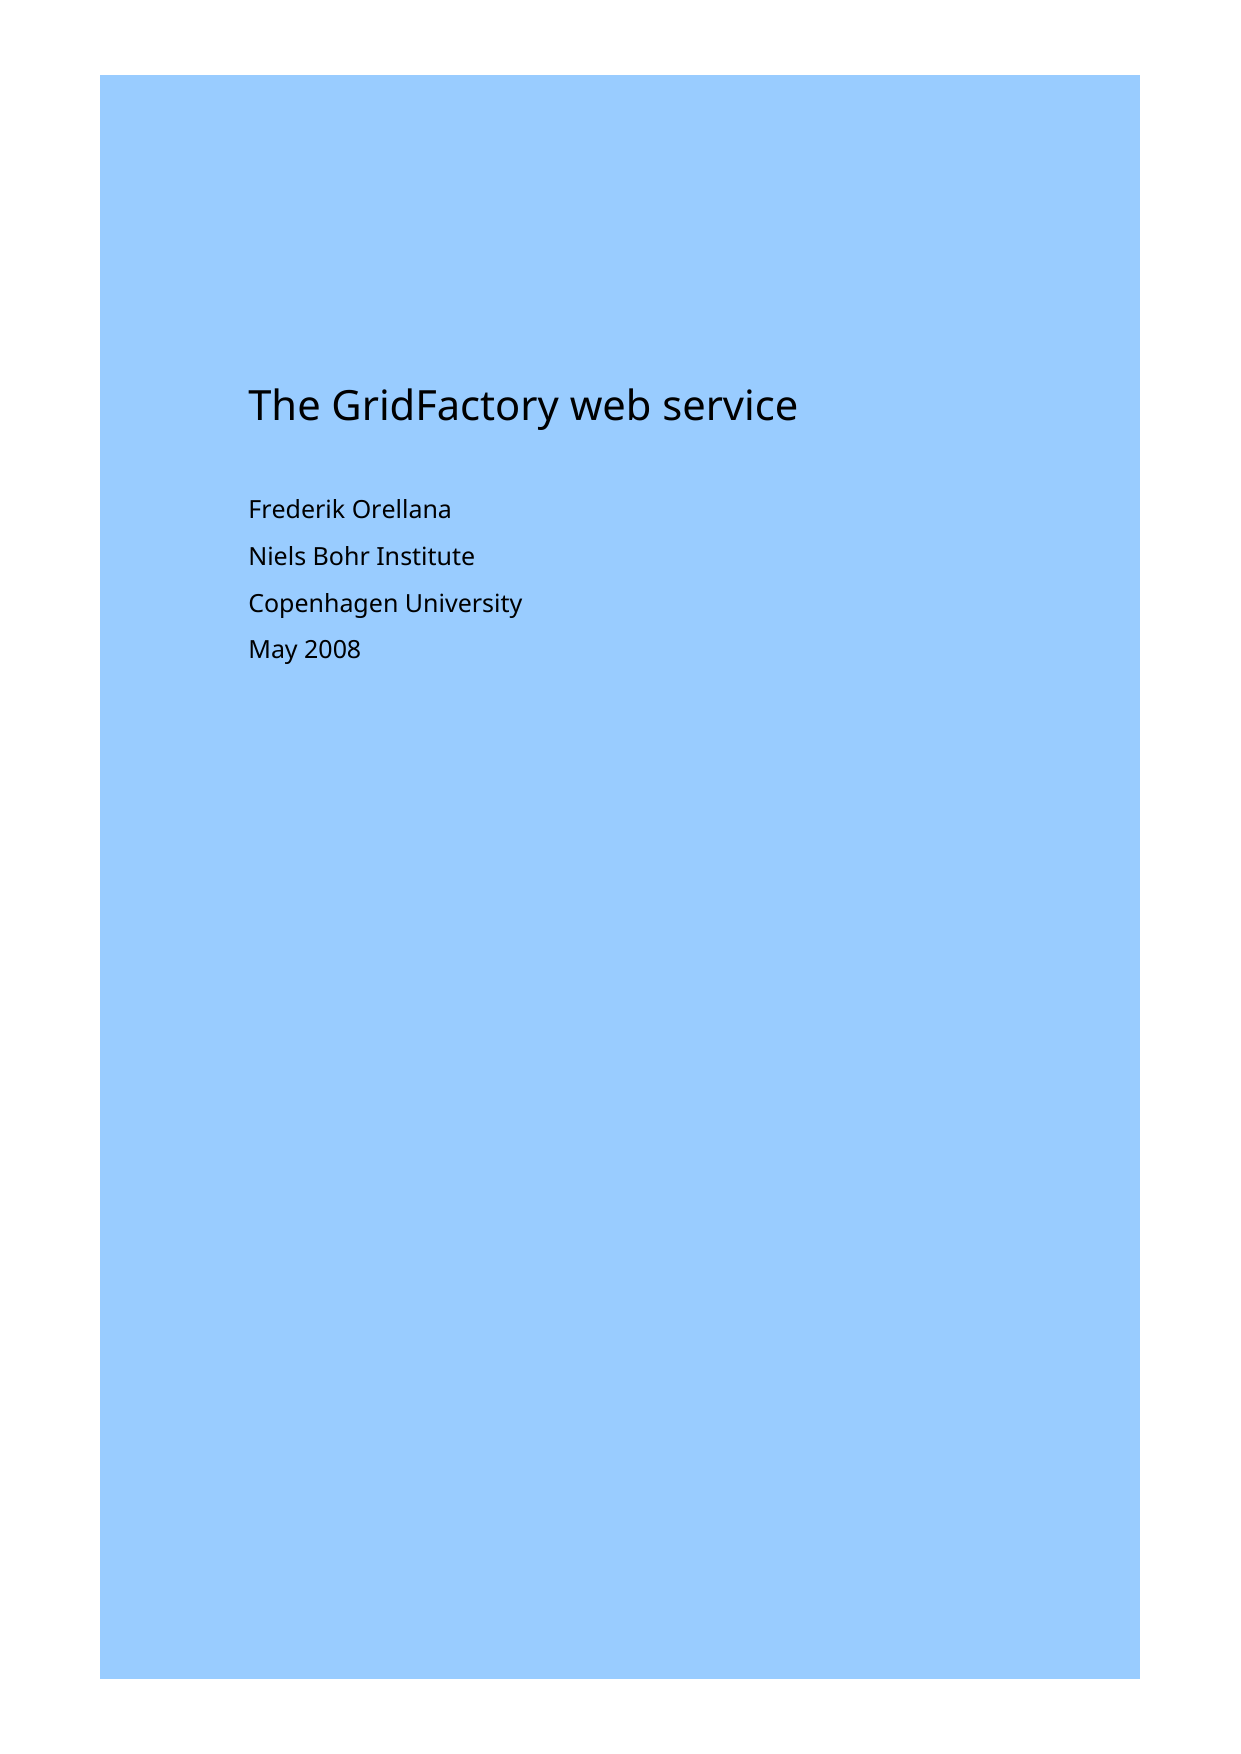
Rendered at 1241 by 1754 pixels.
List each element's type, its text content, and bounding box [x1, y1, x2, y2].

text The GridFactory web service [248, 376, 1140, 433]
text Frederik Orellana [248, 492, 1140, 526]
text Niels Bohr Institute [248, 539, 1140, 573]
text Copenhagen University [248, 585, 1140, 619]
text May 2008 [248, 632, 1140, 666]
